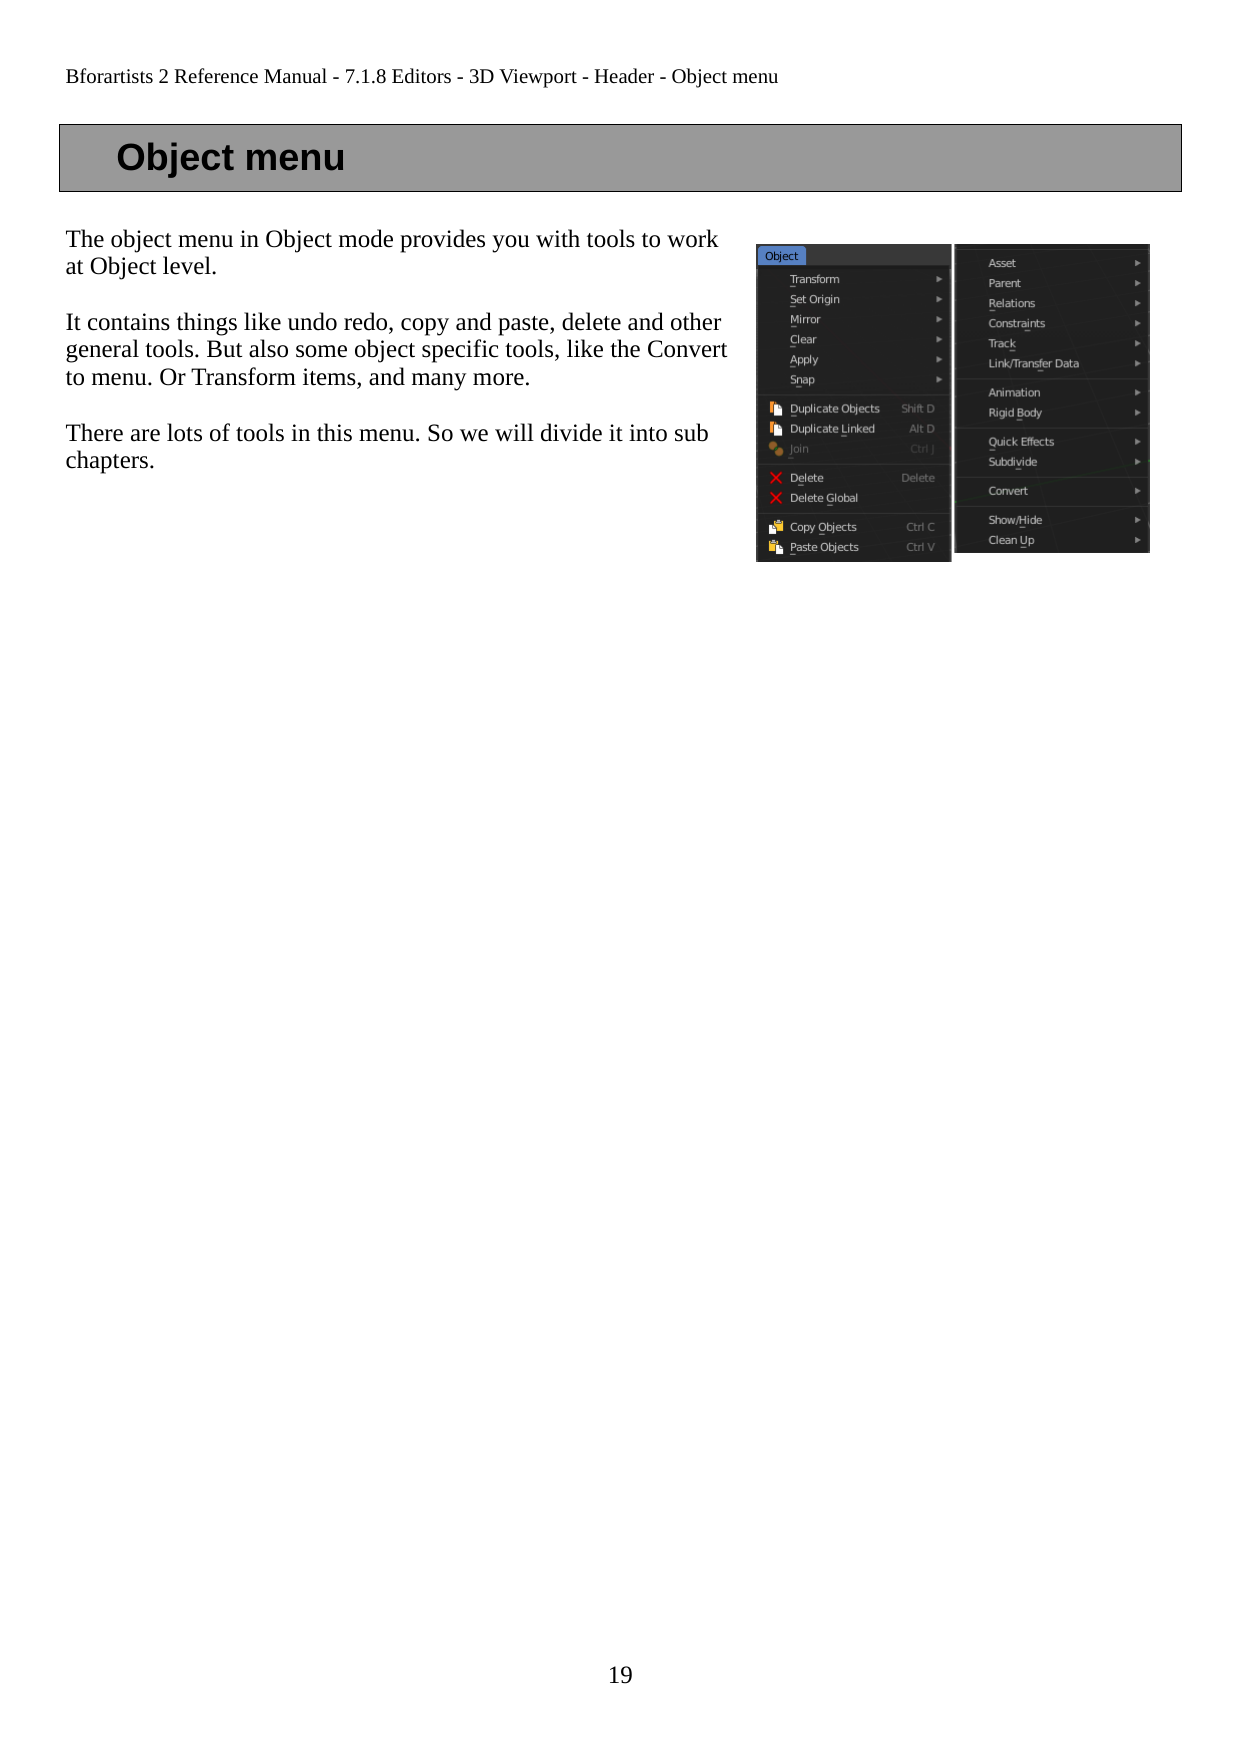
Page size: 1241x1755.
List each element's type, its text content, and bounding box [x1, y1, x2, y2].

text It contains things like undo redo, copy and paste, delete and other general tools. But also some object specific tools, like the Convert to menu. Or Transform items, and many more. [59, 308, 756, 391]
text There are lots of tools in this menu. So we will divide it into sub chapters. [59, 419, 756, 474]
text The object menu in Object mode provides you with tools to work at Object level. [59, 225, 1181, 280]
table_header Object menu [60, 125, 1181, 191]
picture [756, 244, 1157, 562]
